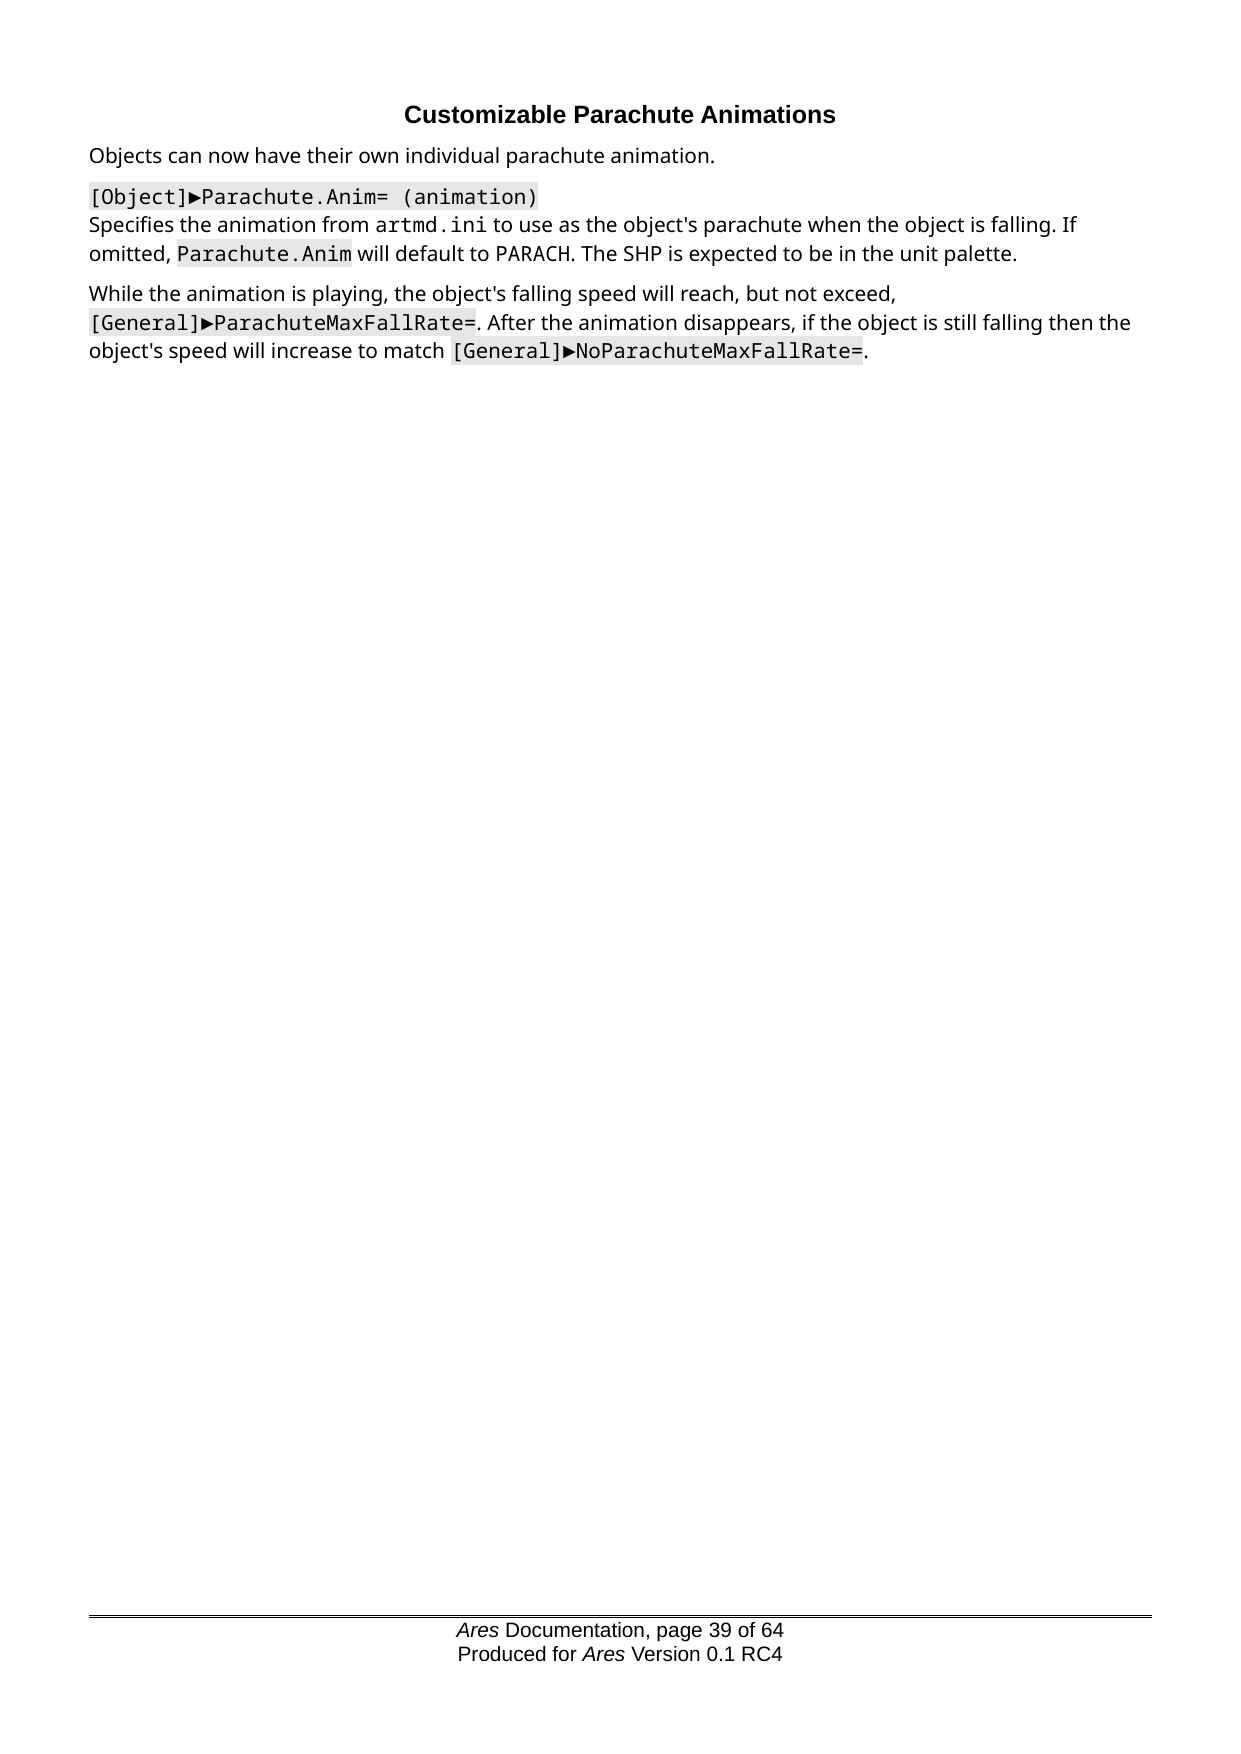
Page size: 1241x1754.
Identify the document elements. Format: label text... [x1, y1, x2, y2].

text While the animation is playing, the object's falling speed will reach, but not exceed, [General]►ParachuteMaxFallRate=. After the animation disappears, if the object is still falling then the object's speed will increase to match [General]►NoParachuteMaxFallRate=. [88, 279, 1152, 365]
text [Object]►Parachute.Anim= (animation) Specifies the animation from artmd.ini to use as the object's parachute when the object is falling. If omitted, Parachute.Anim will default to PARACH. The SHP is expected to be in the unit palette. [88, 182, 1152, 267]
text Objects can now have their own individual parachute animation. [88, 141, 1152, 169]
subtitle Customizable Parachute Animations [88, 100, 1152, 129]
